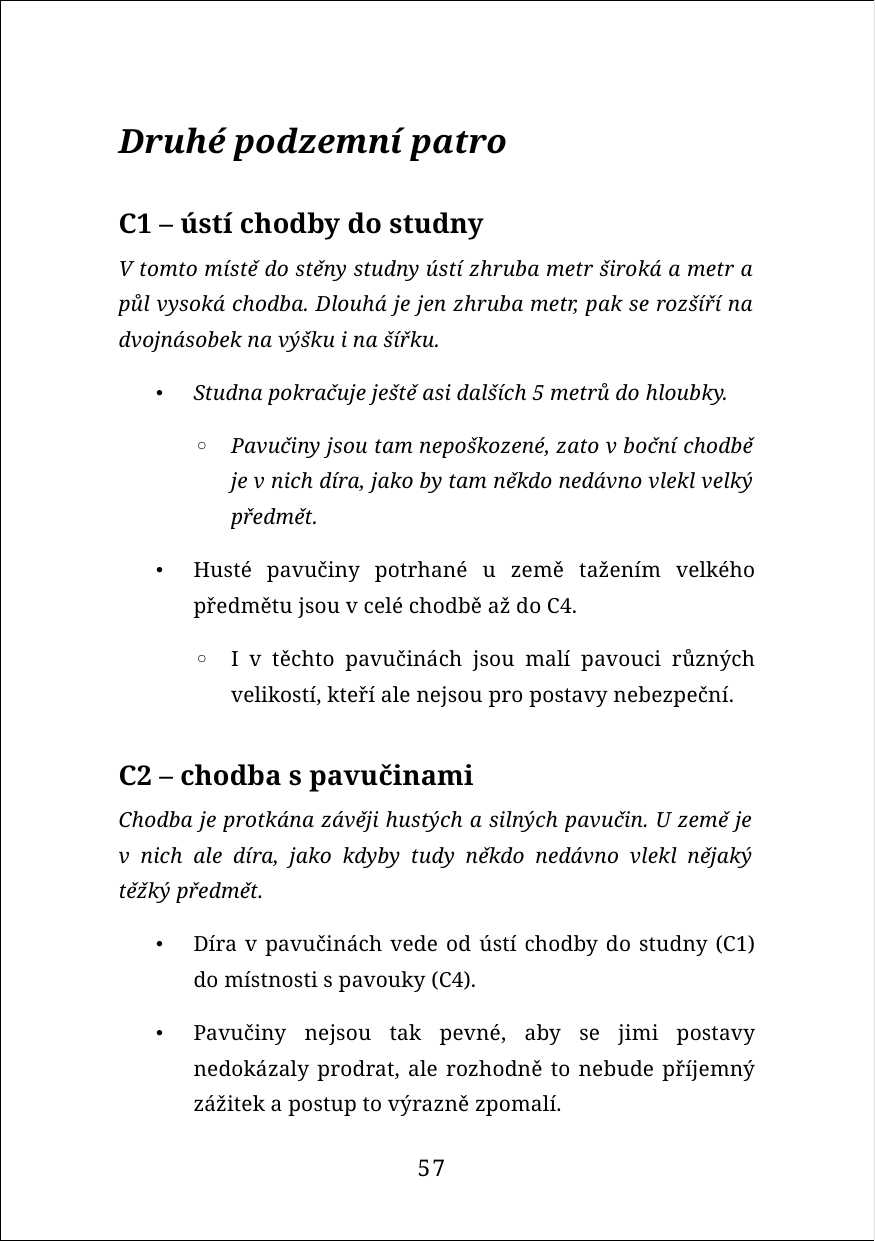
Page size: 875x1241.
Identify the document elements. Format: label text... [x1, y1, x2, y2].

list Díra v pavučinách vede od ústí chodby do studny (C1) do místnosti s pavouky (C4). [156, 929, 756, 993]
text Chodba je protkána závěji hustých a silných pavučin. U země je v nich ale díra, jako kdyby tudy někdo nedávno vlekl nějaký těžký předmět. [118, 805, 756, 905]
list I v těchto pavučinách jsou malí pavouci různých velikostí, kteří ale nejsou pro postavy nebezpeční. [193, 644, 756, 708]
subtitle C2 – chodba s pavučinami [118, 757, 756, 793]
list Husté pavučiny potrhané u země tažením velkého předmětu jsou v celé chodbě až do C4. [156, 555, 756, 619]
list Studna pokračuje ještě asi dalších 5 metrů do hloubky. [156, 378, 756, 406]
subtitle Druhé podzemní patro [118, 118, 756, 164]
subtitle C1 – ústí chodby do studny [118, 205, 756, 242]
list Pavučiny jsou tam nepoškozené, zato v boční chodbě je v nich díra, jako by tam někdo nedávno vlekl velký předmět. [193, 431, 756, 531]
text V tomto místě do stěny studny ústí zhruba metr široká a metr a půl vysoká chodba. Dlouhá je jen zhruba metr, pak se rozšíří na dvojnásobek na výšku i na šířku. [118, 254, 756, 353]
list Pavučiny nejsou tak pevné, aby se jimi postavy nedokázaly prodrat, ale rozhodně to nebude příjemný zážitek a postup to výrazně zpomalí. [156, 1018, 756, 1118]
